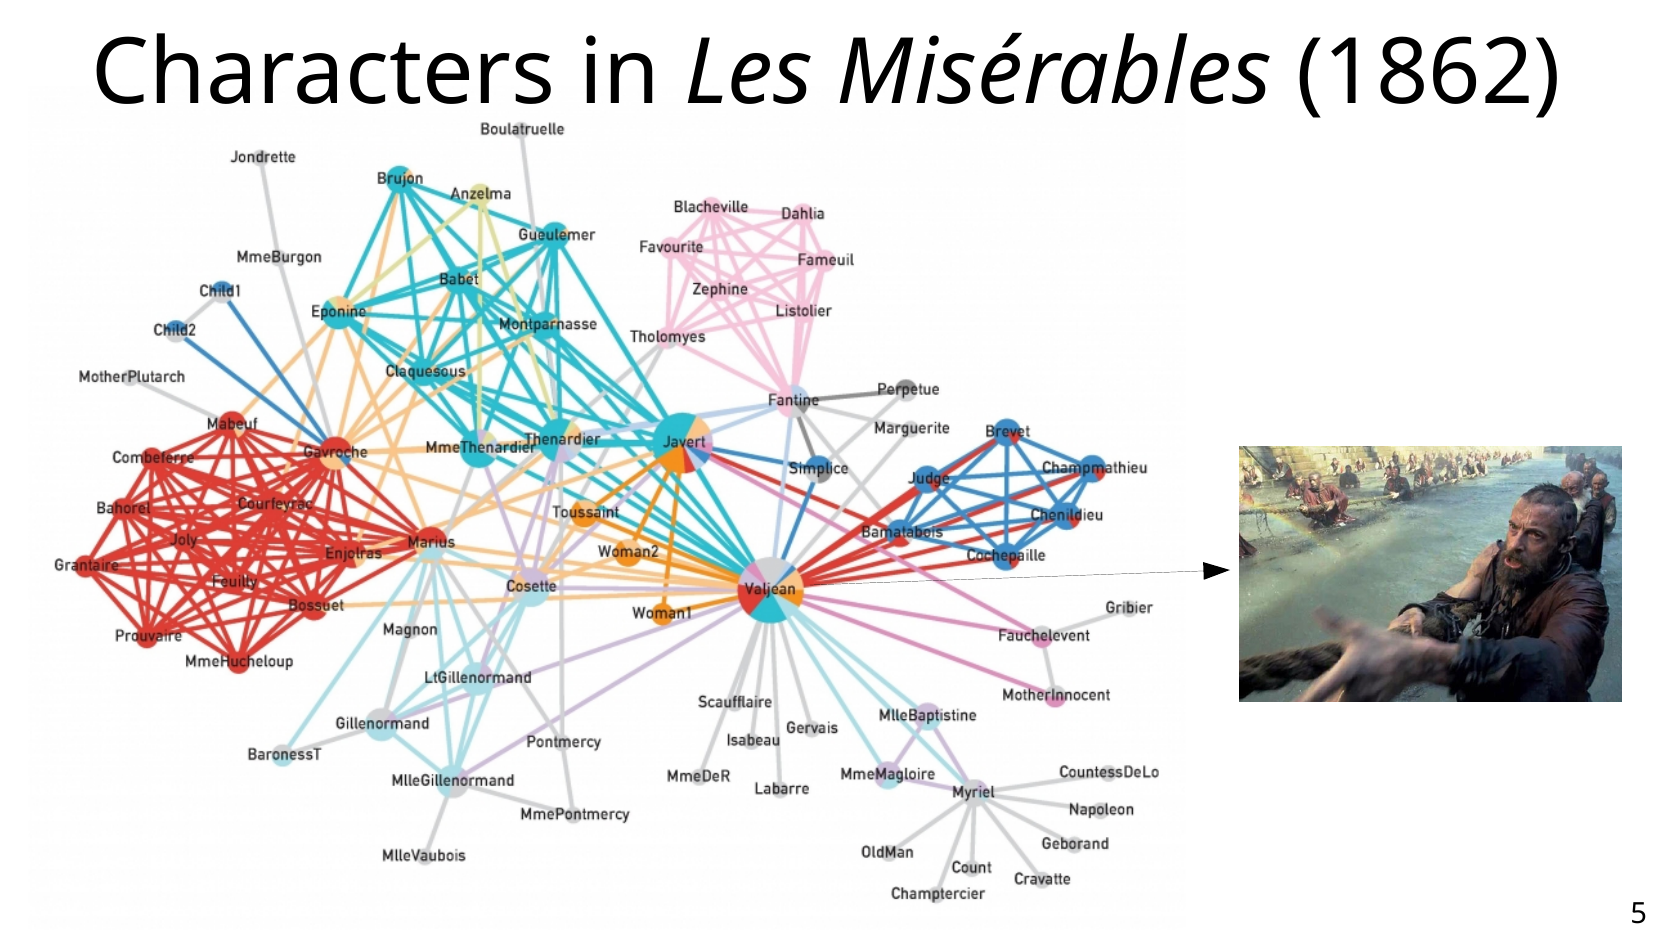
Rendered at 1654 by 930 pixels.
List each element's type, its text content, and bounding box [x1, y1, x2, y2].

title Characters in Les Misérables (1862) [82, 1, 1571, 135]
picture [28, 85, 1186, 930]
picture [1239, 446, 1622, 702]
